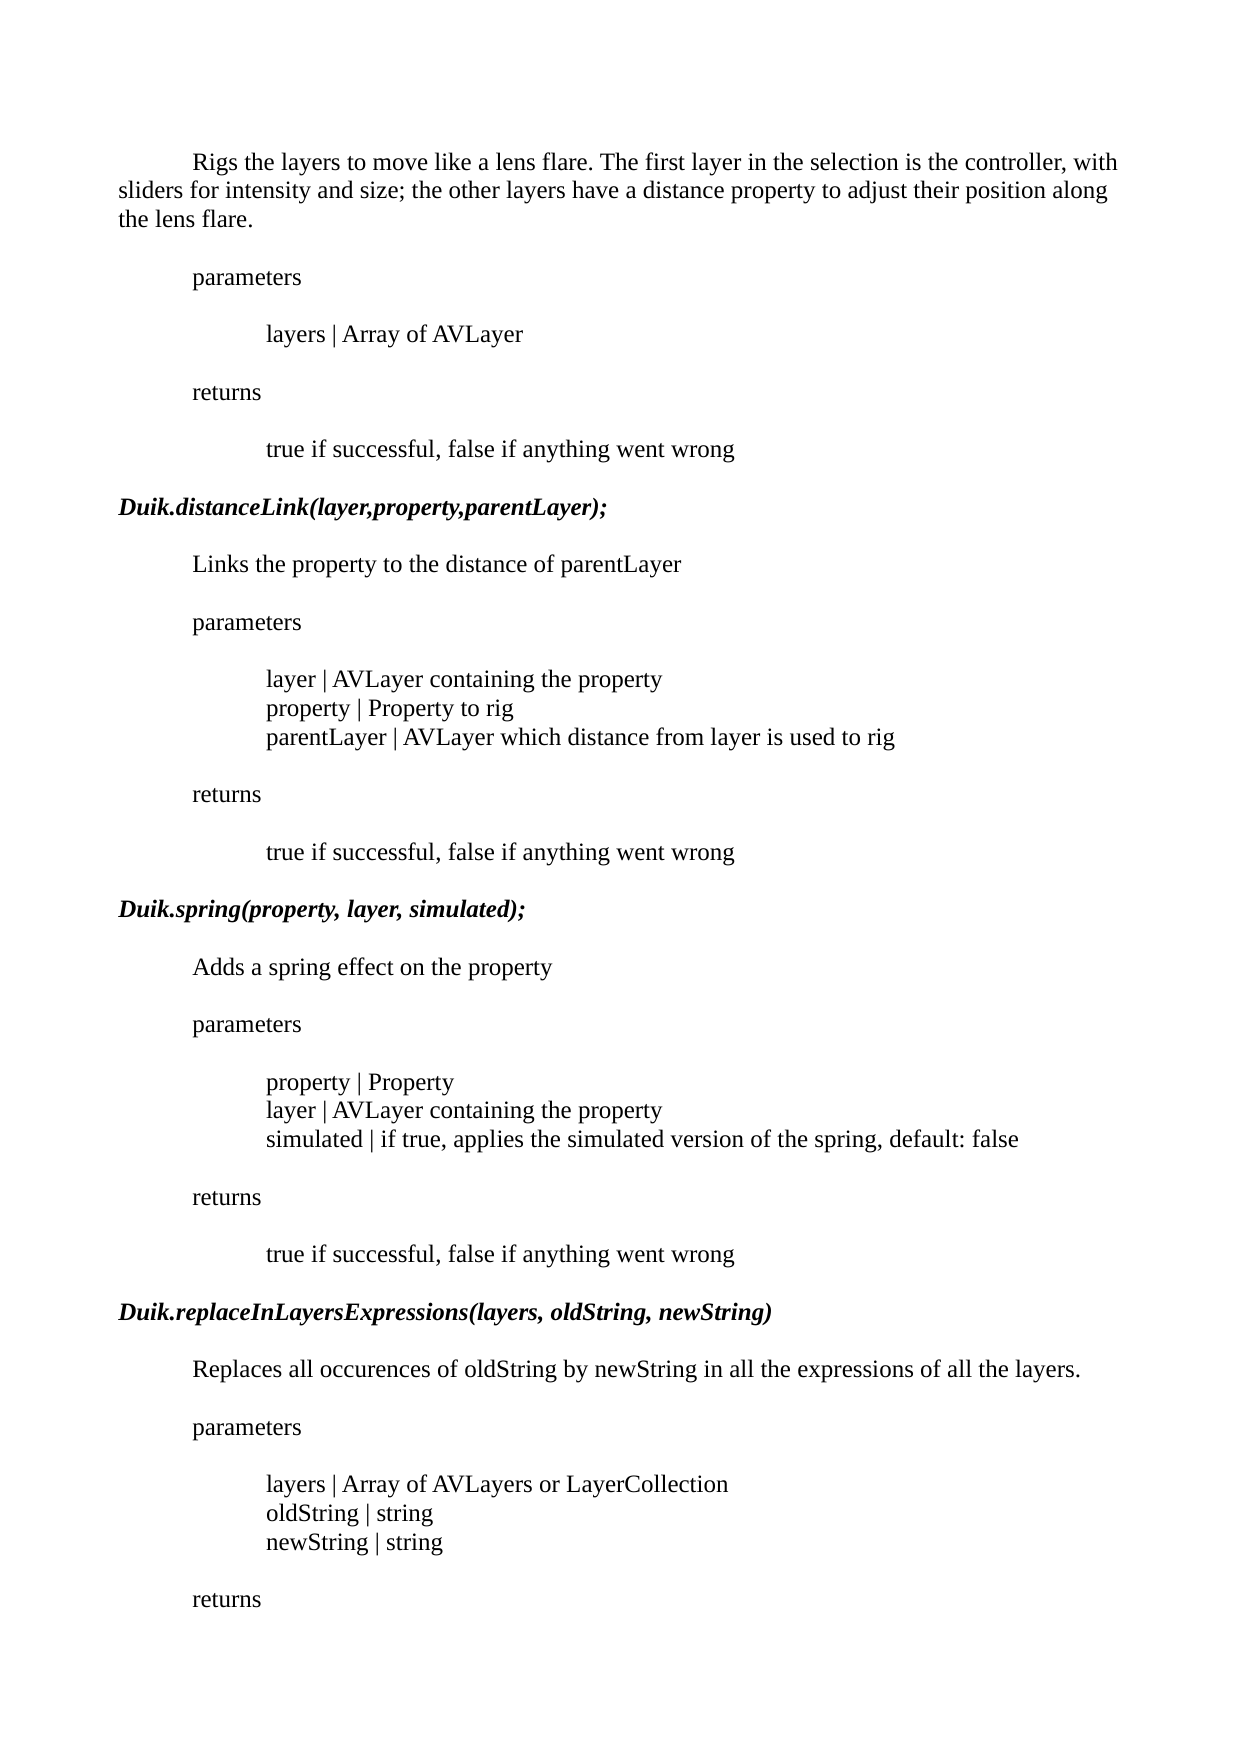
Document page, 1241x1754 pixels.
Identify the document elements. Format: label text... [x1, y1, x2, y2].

text returns [118, 1182, 1122, 1211]
text Replaces all occurences of oldString by newString in all the expressions of all the layers. [118, 1354, 1122, 1383]
text returns [118, 377, 1122, 406]
text simulated | if true, applies the simulated version of the spring, default: false [118, 1124, 1122, 1153]
text parentLayer | AVLayer which distance from layer is used to rig [118, 722, 1122, 751]
text parameters [118, 1009, 1122, 1038]
text Adds a spring effect on the property [118, 952, 1122, 981]
text returns [118, 1584, 1122, 1613]
text Duik.distanceLink(layer,property,parentLayer); [118, 492, 1122, 521]
text returns [118, 779, 1122, 808]
text Duik.spring(property, layer, simulated); [118, 894, 1122, 923]
text layers | Array of AVLayers or LayerCollection [118, 1469, 1122, 1498]
text true if successful, false if anything went wrong [118, 1239, 1122, 1268]
text property | Property [118, 1067, 1122, 1096]
text parameters [118, 607, 1122, 636]
text true if successful, false if anything went wrong [118, 837, 1122, 866]
text true if successful, false if anything went wrong [118, 434, 1122, 463]
text newString | string [118, 1527, 1122, 1556]
text property | Property to rig [118, 693, 1122, 722]
text parameters [118, 262, 1122, 291]
text Duik.replaceInLayersExpressions(layers, oldString, newString) [118, 1297, 1122, 1326]
text oldString | string [118, 1498, 1122, 1527]
text parameters [118, 1412, 1122, 1441]
text layer | AVLayer containing the property [118, 664, 1122, 693]
text Rigs the layers to move like a lens flare. The first layer in the selection is the controller, with sliders for intensity and size; the other layers have a distance property to adjust their position along the lens flare. [118, 147, 1122, 233]
text layers | Array of AVLayer [118, 319, 1122, 348]
text layer | AVLayer containing the property [118, 1096, 1122, 1124]
text Links the property to the distance of parentLayer [118, 549, 1122, 578]
